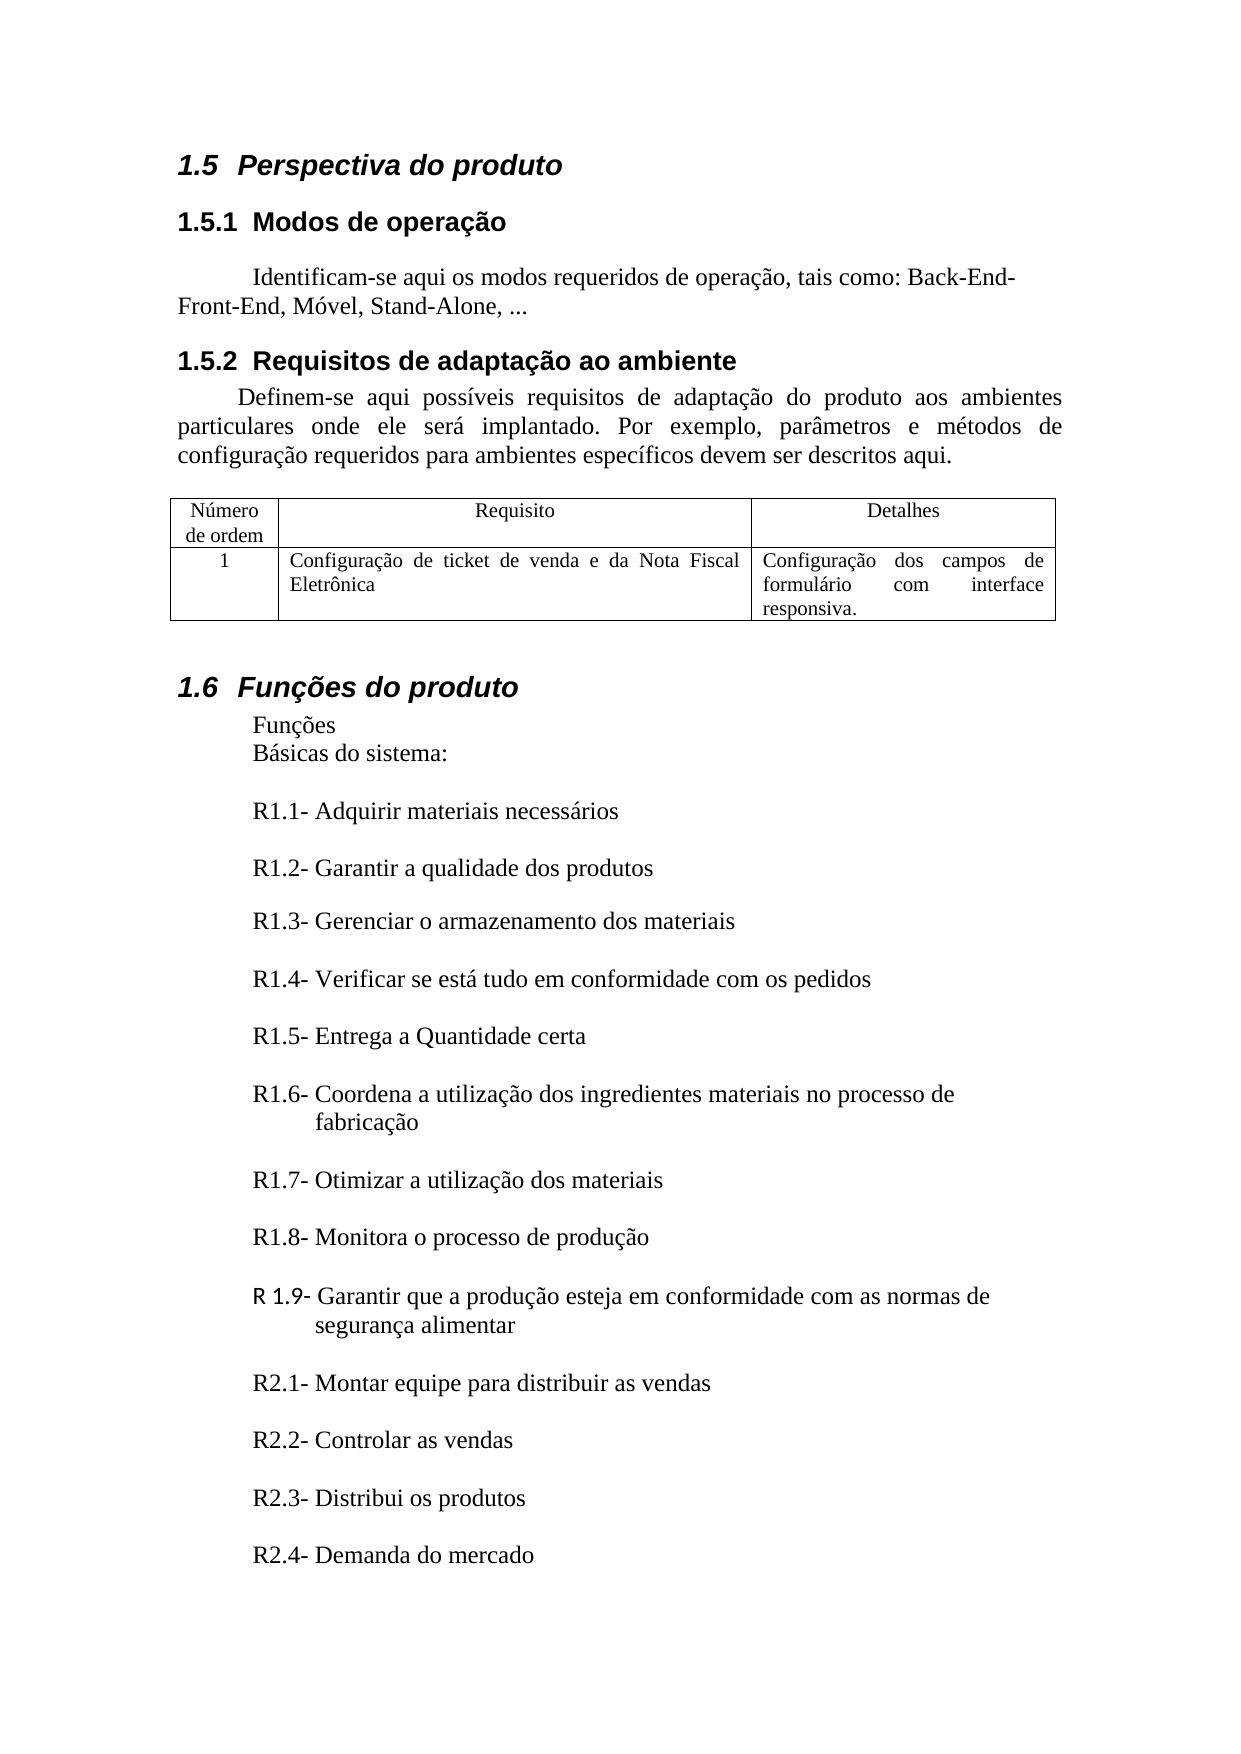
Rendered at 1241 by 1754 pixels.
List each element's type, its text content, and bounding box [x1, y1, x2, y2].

text R2.4- Demanda do mercado [177, 1541, 1063, 1569]
text R1.6- Coordena a utilização dos ingredientes materiais no processo de fabricação [177, 1079, 1063, 1136]
text R1.3- Gerenciar o armazenamento dos materiais [177, 906, 1063, 935]
text Funções [177, 710, 1063, 738]
table_header Número de ordem [171, 499, 278, 547]
table_header Detalhes [752, 499, 1055, 547]
text Definem-se aqui possíveis requisitos de adaptação do produto aos ambientes particulares onde ele será implantado. Por exemplo, parâmetros e métodos de configuração requeridos para ambientes específicos devem ser descritos aqui. [177, 382, 1063, 469]
text R 1.9- Garantir que a produção esteja em conformidade com as normas de segurança alimentar [177, 1280, 1063, 1339]
subtitle Perspectiva do produto [177, 148, 1063, 181]
table_header Requisito [279, 499, 751, 547]
table_cell Configuração de ticket de venda e da Nota Fiscal Eletrônica [279, 548, 751, 620]
table_cell Configuração dos campos de formulário com interface responsiva. [752, 548, 1055, 620]
subtitle Requisitos de adaptação ao ambiente [177, 345, 1063, 376]
text R1.1- Adquirir materiais necessários [177, 796, 1063, 825]
subtitle Funções do produto [177, 670, 1063, 703]
subtitle Modos de operação [177, 206, 1063, 237]
text R2.1- Montar equipe para distribuir as vendas [177, 1368, 1063, 1397]
table_cell 1 [171, 548, 278, 620]
subtitle Identificam-se aqui os modos requeridos de operação, tais como: Back-End-Front-End, Móvel, Stand-Alone, ... [177, 262, 1063, 320]
text R1.2- Garantir a qualidade dos produtos [177, 853, 1063, 882]
text R1.5- Entrega a Quantidade certa [177, 1021, 1063, 1050]
text R2.3- Distribui os produtos [177, 1483, 1063, 1512]
text R2.2- Controlar as vendas [177, 1426, 1063, 1454]
text Básicas do sistema: [177, 738, 1063, 767]
text R1.7- Otimizar a utilização dos materiais [177, 1165, 1063, 1194]
text R1.8- Monitora o processo de produção [177, 1222, 1063, 1251]
text R1.4- Verificar se está tudo em conformidade com os pedidos [177, 964, 1063, 992]
